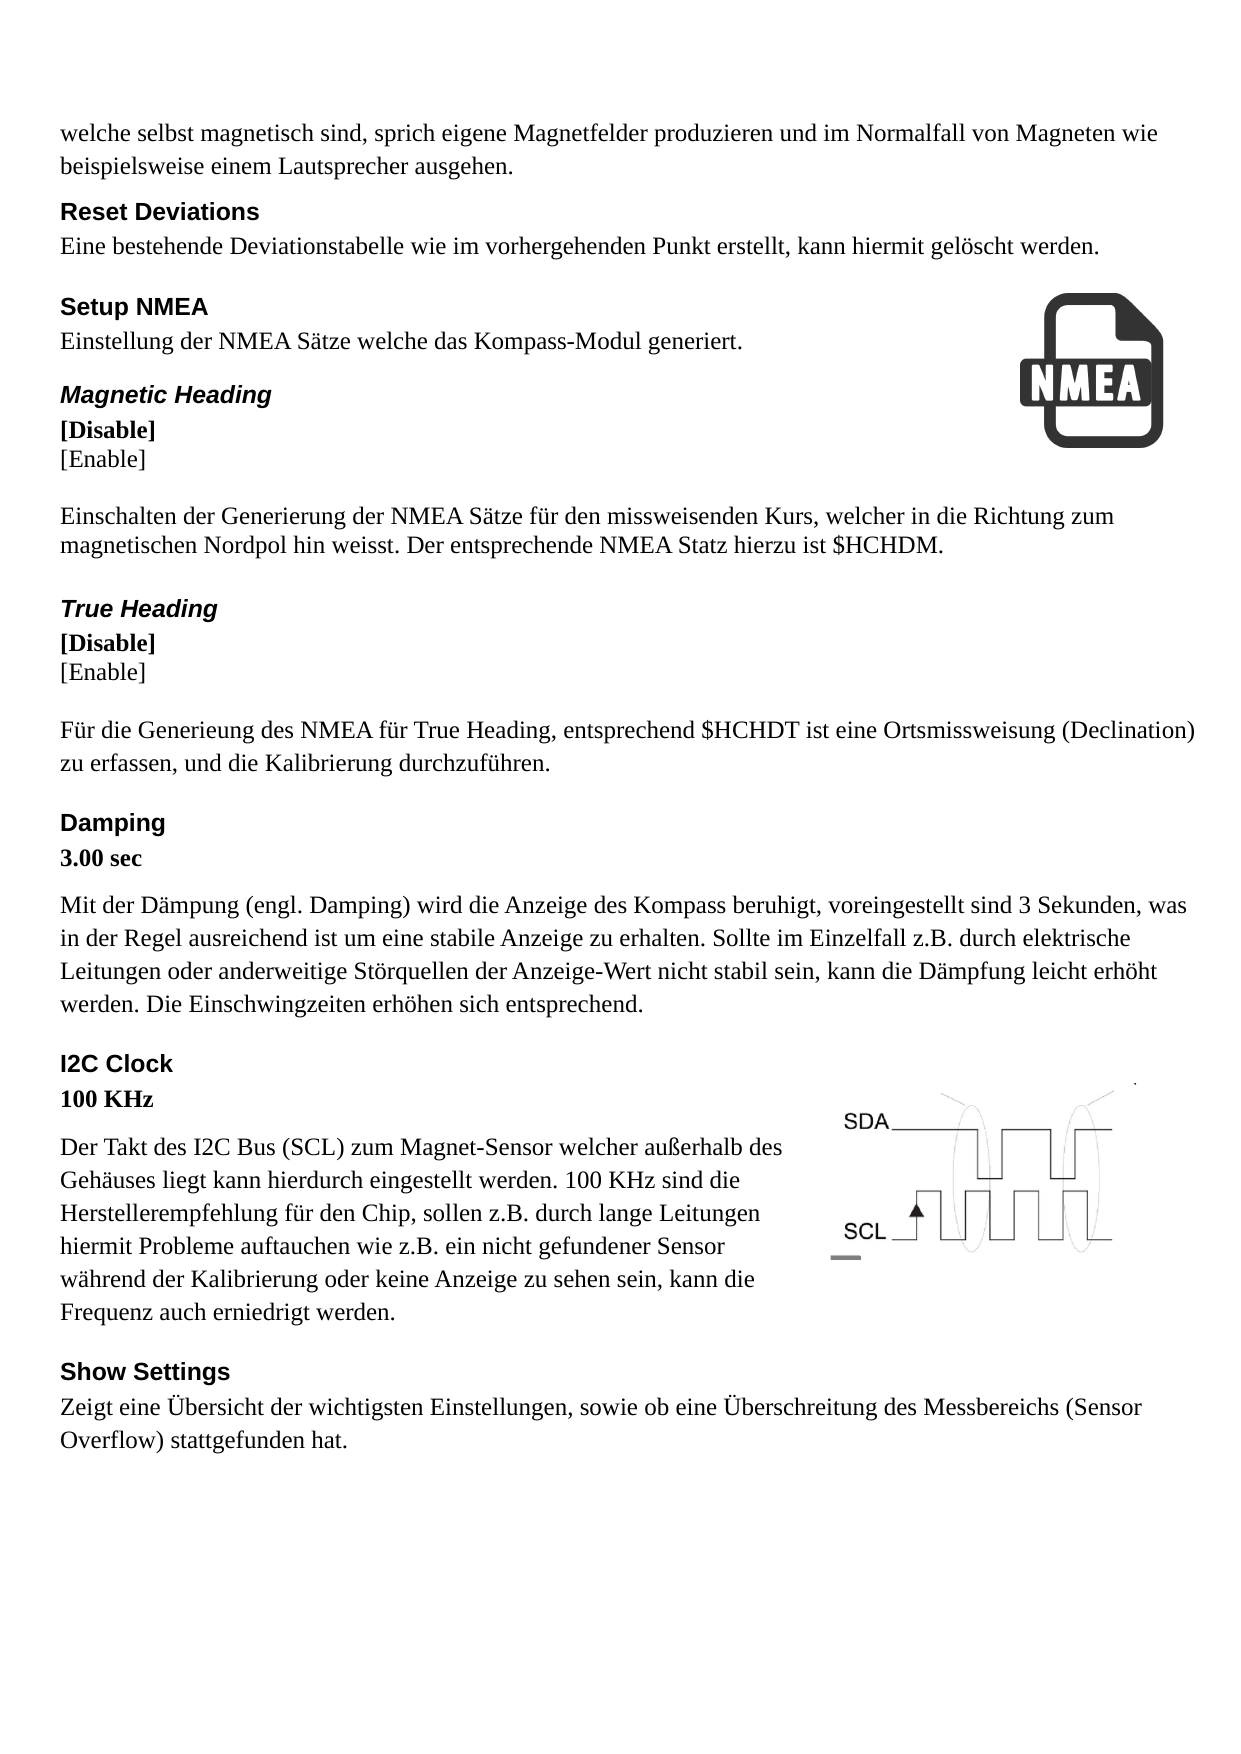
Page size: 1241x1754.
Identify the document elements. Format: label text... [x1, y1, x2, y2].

subtitle True Heading [60, 594, 1207, 622]
subtitle Reset Deviations [60, 197, 1207, 225]
subtitle I2C Clock [60, 1049, 1207, 1078]
text Einstellung der NMEA Sätze welche das Kompass-Modul generiert. [60, 326, 1020, 355]
text [Enable] [60, 444, 1207, 472]
text Für die Generieung des NMEA für True Heading, entsprechend $HCHDT ist eine Ortsmissweisung (Declination) zu erfassen, und die Kalibrierung durchzuführen. [60, 715, 1207, 777]
text 100 KHz [60, 1084, 830, 1113]
text Einschalten der Generierung der NMEA Sätze für den missweisenden Kurs, welcher in die Richtung zum magnetischen Nordpol hin weisst. Der entsprechende NMEA Statz hierzu ist $HCHDM. [60, 501, 1207, 559]
text [Disable] [60, 628, 1207, 657]
text [Disable] [60, 415, 1020, 444]
subtitle Setup NMEA [60, 292, 1207, 320]
text [Enable] [60, 657, 1207, 686]
text [1160, 1084, 1207, 1113]
text Mit der Dämpung (engl. Damping) wird die Anzeige des Kompass beruhigt, voreingestellt sind 3 Sekunden, was in der Regel ausreichend ist um eine stabile Anzeige zu erhalten. Sollte im Einzelfall z.B. durch elektrische Leitungen oder anderweitige Störquellen der Anzeige-Wert nicht stabil sein, kann die Dämpfung leicht erhöht werden. Die Einschwingzeiten erhöhen sich entsprechend. [60, 890, 1207, 1018]
text [1175, 415, 1207, 444]
text Der Takt des I2C Bus (SCL) zum Magnet-Sensor welcher außerhalb des Gehäuses liegt kann hierdurch eingestellt werden. 100 KHz sind die Herstellerempfehlung für den Chip, sollen z.B. durch lange Leitungen hiermit Probleme auftauchen wie z.B. ein nicht gefundener Sensor während der Kalibrierung oder keine Anzeige zu sehen sein, kann die Frequenz auch erniedrigt werden. [60, 1132, 1207, 1326]
subtitle Damping [60, 808, 1207, 836]
subtitle [1175, 380, 1207, 409]
picture [1020, 293, 1175, 448]
text welche selbst magnetisch sind, sprich eigene Magnetfelder produzieren und im Normalfall von Magneten wie beispielsweise einem Lautsprecher ausgehen. [60, 118, 1207, 180]
subtitle Show Settings [60, 1357, 1207, 1386]
picture [830, 1083, 1160, 1260]
text Zeigt eine Übersicht der wichtigsten Einstellungen, sowie ob eine Überschreitung des Messbereichs (Sensor Overflow) stattgefunden hat. [60, 1392, 1207, 1454]
text Eine bestehende Deviationstabelle wie im vorhergehenden Punkt erstellt, kann hiermit gelöscht werden. [60, 231, 1207, 260]
text 3.00 sec [60, 843, 1207, 871]
subtitle Magnetic Heading [60, 380, 1020, 409]
